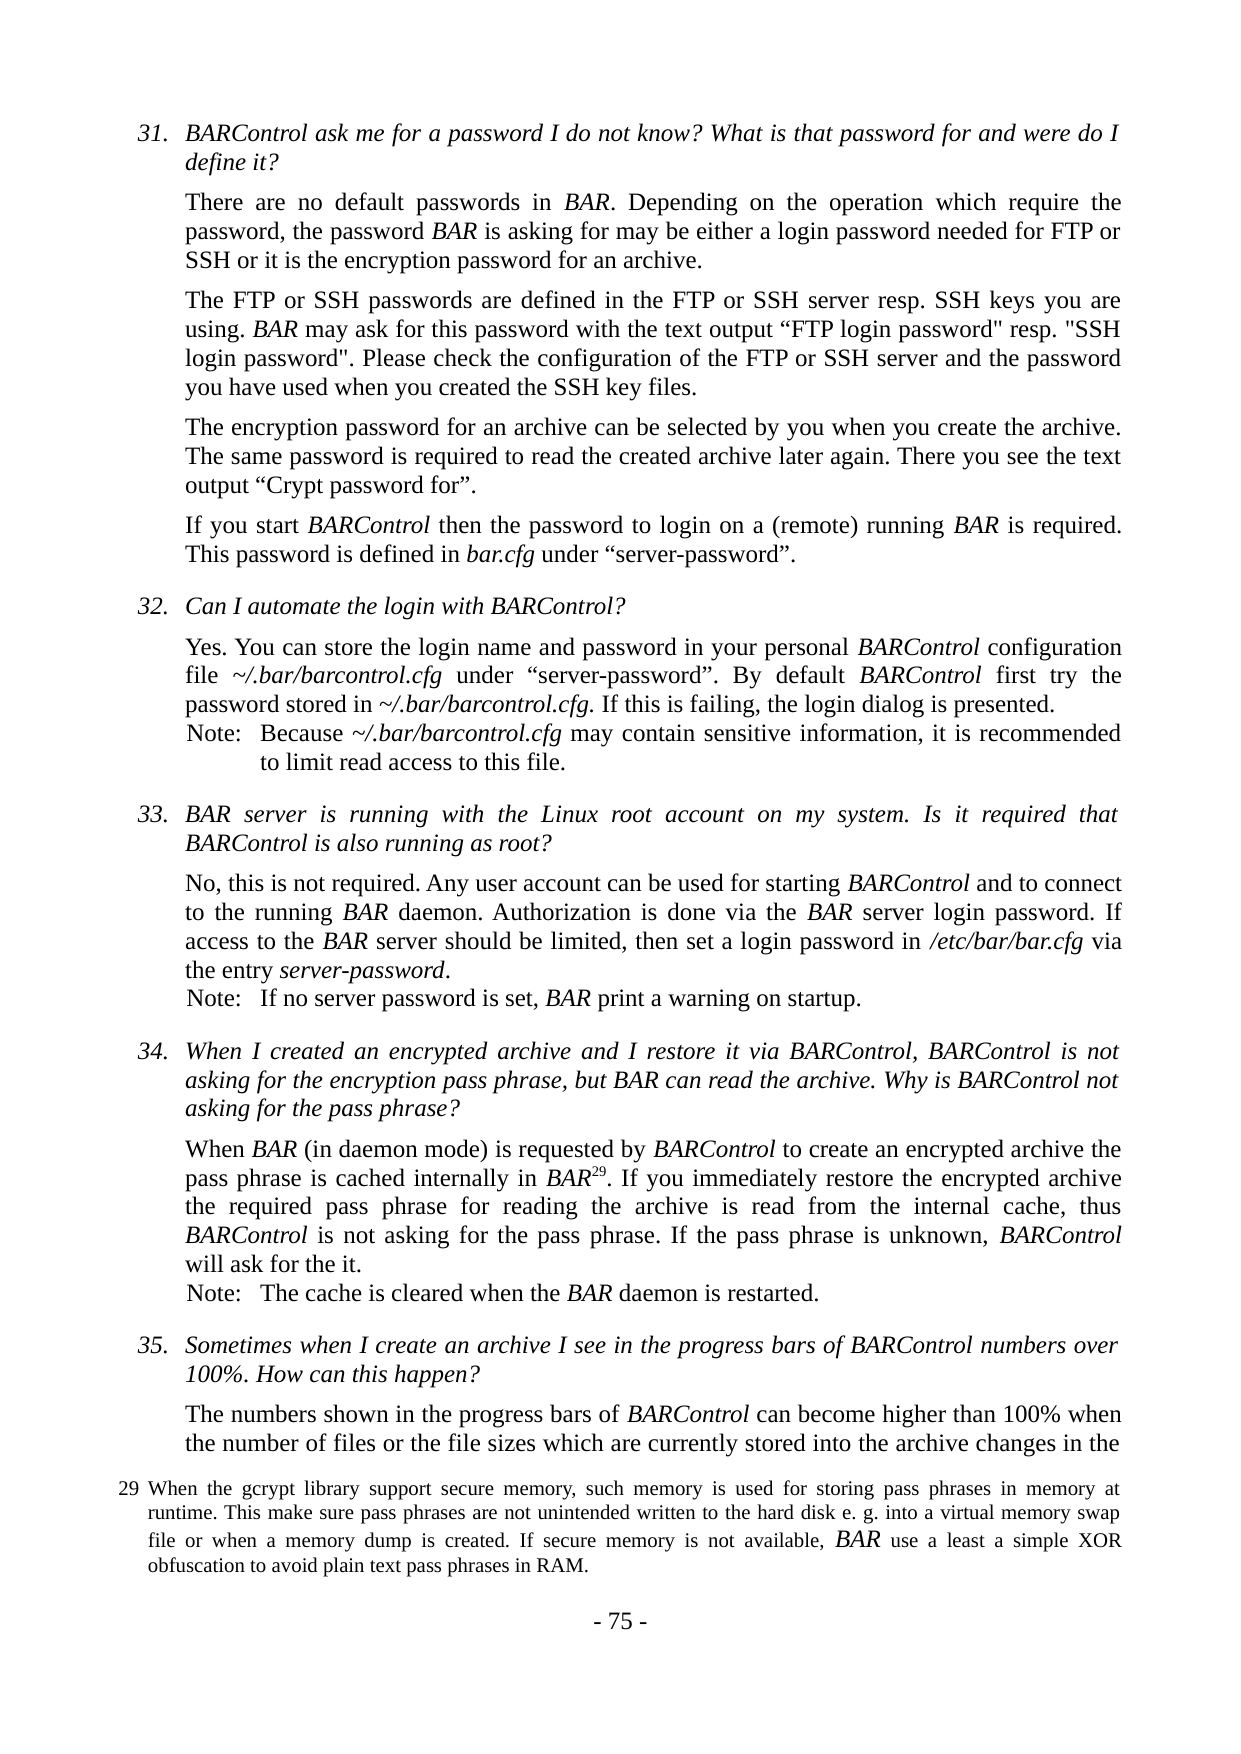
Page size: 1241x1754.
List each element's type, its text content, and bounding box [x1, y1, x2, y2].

text When the gcrypt library support secure memory, such memory is used for storing pass phrases in memory at runtime. This make sure pass phrases are not unintended written to the hard disk e. g. into a virtual memory swap file or when a memory dump is created. If secure memory is not available, BAR use a least a simple XOR obfuscation to avoid plain text pass phrases in RAM. [118, 1476, 1122, 1577]
text If you start BARControl then the password to login on a (remote) running BAR is required. This password is defined in bar.cfg under “server-password”. [185, 510, 1122, 568]
text Note: If no server password is set, BAR print a warning on startup. [186, 983, 1122, 1012]
text When BAR (in daemon mode) is requested by BARControl to create an encrypted archive the pass phrase is cached internally in BAR. If you immediately restore the encrypted archive the required pass phrase for reading the archive is read from the internal cache, thus BARControl is not asking for the pass phrase. If the pass phrase is unknown, BARControl will ask for the it. [185, 1134, 1122, 1278]
list When I created an encrypted archive and I restore it via BARControl, BARControl is not asking for the encryption pass phrase, but BAR can read the archive. Why is BARControl not asking for the pass phrase? [138, 1036, 1122, 1122]
text The FTP or SSH passwords are defined in the FTP or SSH server resp. SSH keys you are using. BAR may ask for this password with the text output “FTP login password" resp. "SSH login password". Please check the configuration of the FTP or SSH server and the password you have used when you created the SSH key files. [185, 285, 1122, 400]
list BARControl ask me for a password I do not know? What is that password for and were do I define it? [138, 118, 1122, 176]
list Can I automate the login with BARControl? [138, 591, 1122, 620]
list BAR server is running with the Linux root account on my system. Is it required that BARControl is also running as root? [138, 799, 1122, 857]
text The numbers shown in the progress bars of BARControl can become higher than 100% when the number of files or the file sizes which are currently stored into the archive changes in the [185, 1399, 1122, 1457]
list Sometimes when I create an archive I see in the progress bars of BARControl numbers over 100%. How can this happen? [138, 1330, 1122, 1388]
text Note: The cache is cleared when the BAR daemon is restarted. [186, 1278, 1122, 1306]
text There are no default passwords in BAR. Depending on the operation which require the password, the password BAR is asking for may be either a login password needed for FTP or SSH or it is the encryption password for an archive. [185, 187, 1122, 274]
text Note: Because ~/.bar/barcontrol.cfg may contain sensitive information, it is recommended to limit read access to this file. [186, 718, 1122, 776]
text The encryption password for an archive can be selected by you when you create the archive. The same password is required to read the created archive later again. There you see the text output “Crypt password for”. [185, 412, 1122, 498]
text Yes. You can store the login name and password in your personal BARControl configuration file ~/.bar/barcontrol.cfg under “server-password”. By default BARControl first try the password stored in ~/.bar/barcontrol.cfg. If this is failing, the login dialog is presented. [185, 632, 1122, 718]
text No, this is not required. Any user account can be used for starting BARControl and to connect to the running BAR daemon. Authorization is done via the BAR server login password. If access to the BAR server should be limited, then set a login password in /etc/bar/bar.cfg via the entry server-password. [185, 868, 1122, 983]
